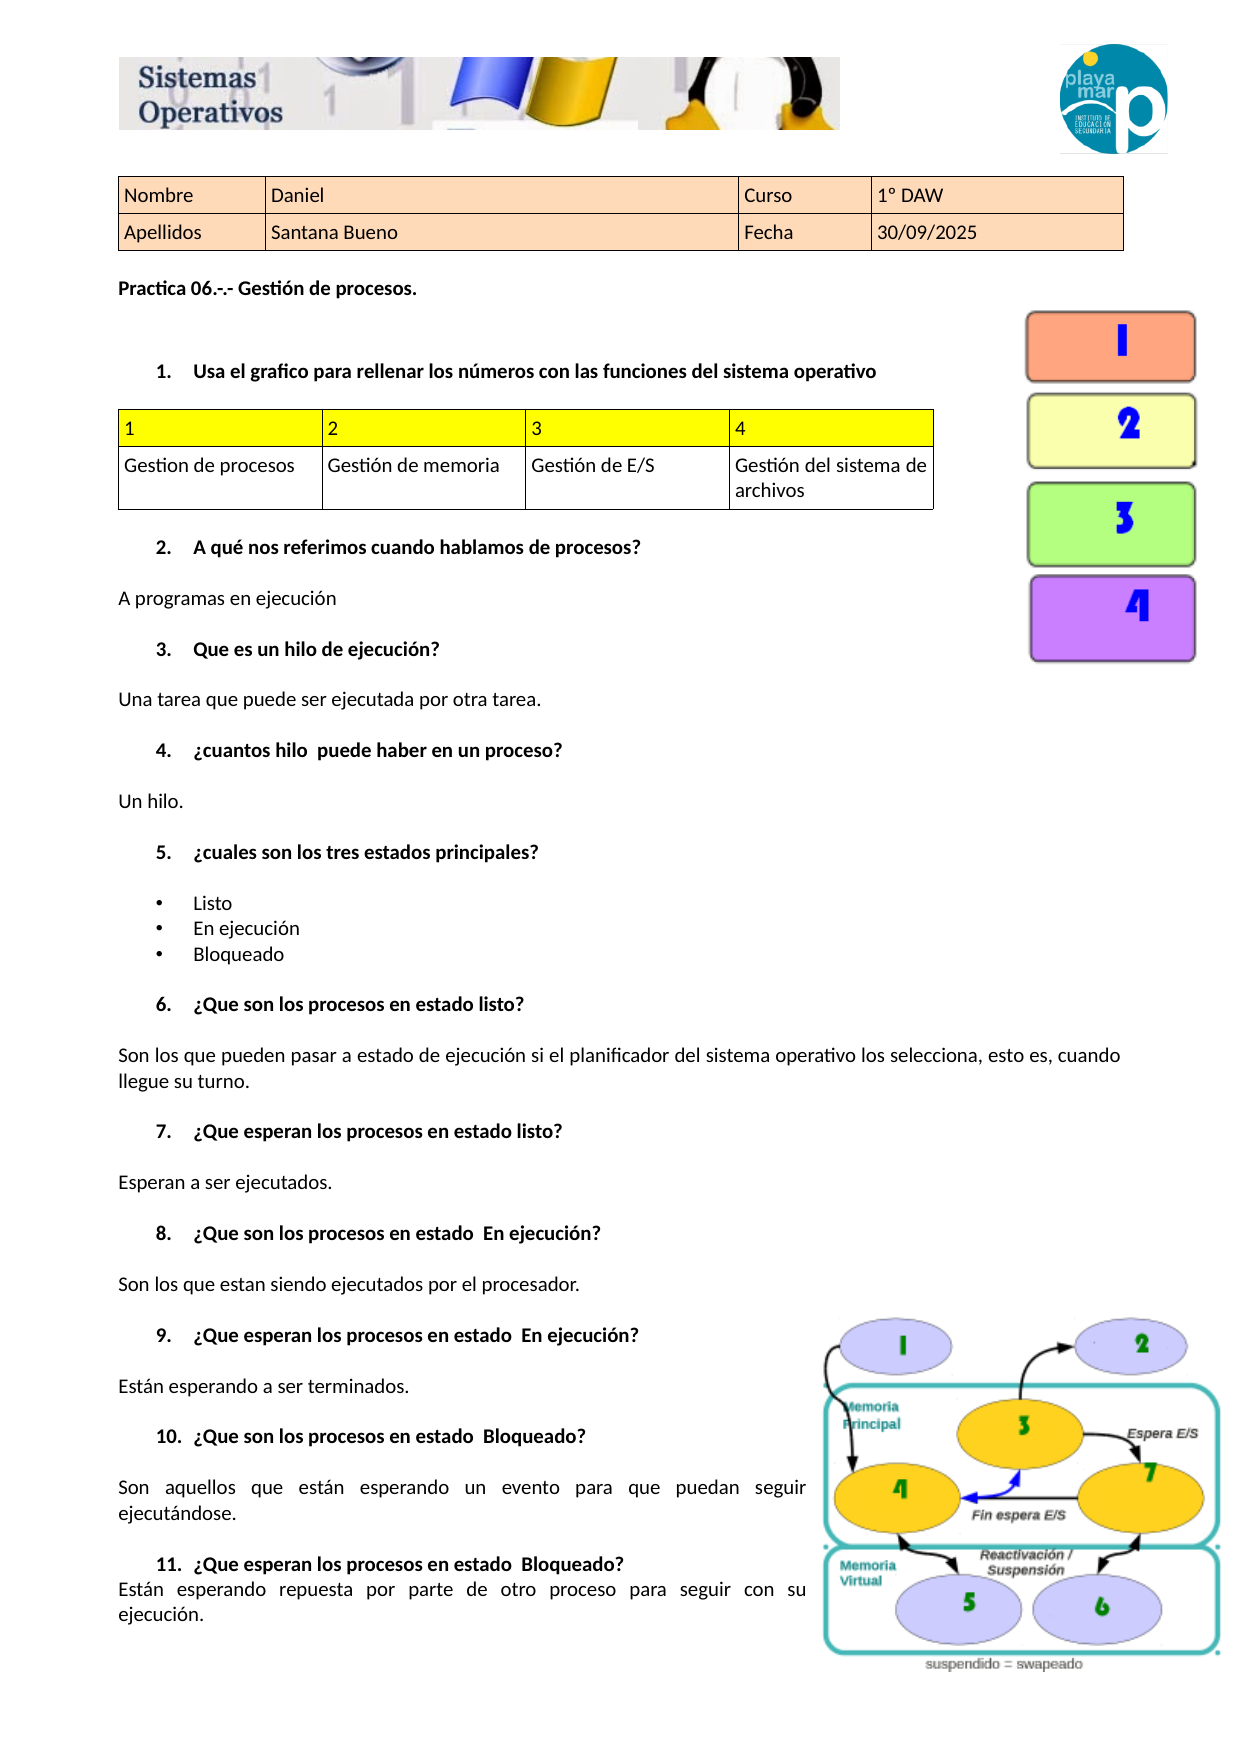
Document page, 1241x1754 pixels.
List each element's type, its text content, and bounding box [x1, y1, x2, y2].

picture [1124, 44, 1168, 85]
picture [1115, 87, 1168, 154]
text Son los que pueden pasar a estado de ejecución si el planificador del sistema operativo los selecciona, esto es, cuando llegue su turno. [118, 1042, 1122, 1093]
picture [1100, 88, 1105, 97]
text Son los que estan siendo ejecutados por el procesador. [118, 1271, 1122, 1297]
text Están esperando a ser terminados. [118, 1373, 807, 1398]
list ¿cuales son los tres estados principales? [156, 839, 1122, 864]
list Bloqueado [156, 941, 1122, 966]
picture [1095, 75, 1103, 90]
table_header Nombre [119, 177, 265, 213]
picture [1014, 305, 1207, 667]
list En ejecución [156, 915, 1122, 941]
picture [1079, 88, 1093, 97]
list ¿Que esperan los procesos en estado En ejecución? [156, 1322, 807, 1347]
table_cell 30/09/2025 [872, 214, 1123, 250]
picture [1060, 44, 1104, 86]
list A qué nos referimos cuando hablamos de procesos? [156, 534, 1014, 559]
table_cell Santana Bueno [266, 214, 738, 250]
picture [1060, 101, 1113, 154]
text A programas en ejecución [118, 585, 1014, 610]
table_header 3 [526, 410, 729, 446]
list Listo [156, 890, 1122, 915]
picture [807, 1310, 1228, 1672]
text Una tarea que puede ser ejecutada por otra tarea. [118, 687, 1122, 712]
list ¿Que son los procesos en estado Bloqueado? [156, 1424, 807, 1449]
table_cell Gestión de E/S [526, 447, 729, 508]
picture [1108, 88, 1113, 97]
list ¿cuantos hilo puede haber en un proceso? [156, 737, 1122, 763]
list ¿Que esperan los procesos en estado listo? [156, 1119, 1122, 1144]
table_cell Apellidos [119, 214, 265, 250]
table_cell Gestión de memoria [323, 447, 525, 508]
list ¿Que esperan los procesos en estado Bloqueado? [156, 1551, 807, 1576]
picture [119, 57, 840, 130]
text Son aquellos que están esperando un evento para que puedan seguir ejecutándose. [118, 1474, 807, 1525]
list Que es un hilo de ejecución? [156, 636, 1014, 661]
table_header 2 [323, 410, 525, 446]
table_cell Gestión del sistema de archivos [730, 447, 933, 508]
text Un hilo. [118, 788, 1122, 814]
table_header Daniel [266, 177, 738, 213]
picture [1070, 75, 1075, 84]
table_cell Fecha [739, 214, 871, 250]
table_header Curso [739, 177, 871, 213]
table_header 1 [119, 410, 322, 446]
list Usa el grafico para rellenar los números con las funciones del sistema operativo [156, 358, 1014, 384]
text Están esperando repuesta por parte de otro proceso para seguir con su ejecución. [118, 1576, 807, 1627]
table_cell Gestion de procesos [119, 447, 322, 508]
table_header 1º DAW [872, 177, 1123, 213]
subtitle Practica 06.-.- Gestión de procesos. [118, 275, 1122, 301]
list ¿Que son los procesos en estado listo? [156, 992, 1122, 1017]
list ¿Que son los procesos en estado En ejecución? [156, 1220, 1122, 1246]
text Esperan a ser ejecutados. [118, 1169, 1122, 1195]
table_header 4 [730, 410, 933, 446]
